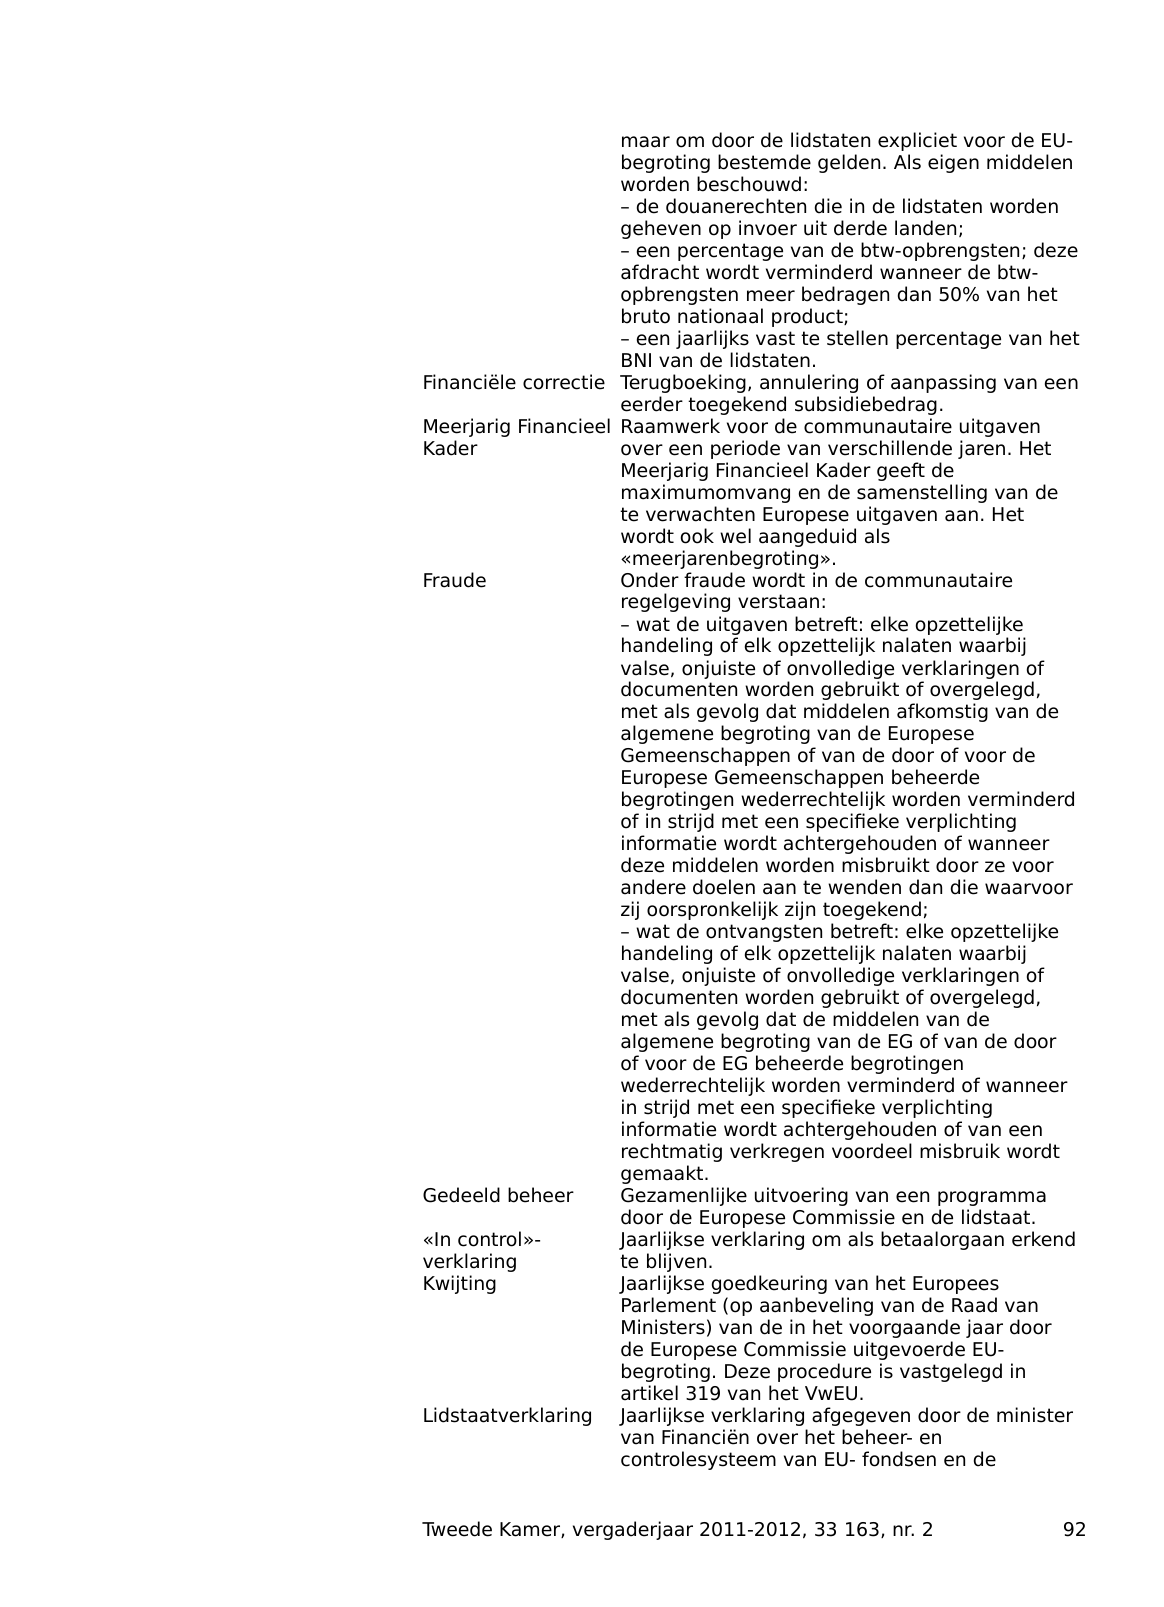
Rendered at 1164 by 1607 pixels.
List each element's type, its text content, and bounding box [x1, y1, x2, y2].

table_cell Jaarlijkse goedkeuring van het Europees Parlement (op aanbeveling van de Raad van Ministers) van de in het voorgaande jaar door de Europese Commissie uitgevoerde EU-begroting. Deze procedure is vastgelegd in artikel 319 van het VwEU. [614, 1273, 1087, 1405]
table_cell Financiële correctie [422, 372, 614, 416]
table_cell Raamwerk voor de communautaire uitgaven over een periode van verschillende jaren. Het Meerjarig Financieel Kader geeft de maximumomvang en de samenstelling van de te verwachten Europese uitgaven aan. Het wordt ook wel aangeduid als «meerjarenbegroting». [614, 416, 1087, 569]
table_cell Gezamenlijke uitvoering van een programma door de Europese Commissie en de lidstaat. [614, 1185, 1087, 1229]
table_cell Kwijting [422, 1273, 614, 1405]
table_cell Jaarlijkse verklaring afgegeven door de minister van Financiën over het beheer- en controlesysteem van EU- fondsen en de [614, 1405, 1087, 1471]
table_cell Onder fraude wordt in de communautaire regelgeving verstaan: – wat de uitgaven betreft: elke opzettelijke handeling of elk opzettelijk nalaten waarbij valse, onjuiste of onvolledige verklaringen of documenten worden gebruikt of overgelegd, met als gevolg dat middelen afkomstig van de algemene begroting van de Europese Gemeenschappen of van de door of voor de Europese Gemeenschappen beheerde begrotingen wederrechtelijk worden verminderd of in strijd met een specifieke verplichting informatie wordt achtergehouden of wanneer deze middelen worden misbruikt door ze voor andere doelen aan te wenden dan die waarvoor zij oorspronkelijk zijn toegekend; – wat de ontvangsten betreft: elke opzettelijke handeling of elk opzettelijk nalaten waarbij valse, onjuiste of onvolledige verklaringen of documenten worden gebruikt of overgelegd, met als gevolg dat de middelen van de algemene begroting van de EG of van de door of voor de EG beheerde begrotingen wederrechtelijk worden verminderd of wanneer in strijd met een specifieke verplichting informatie wordt achtergehouden of van een rechtmatig verkregen voordeel misbruik wordt gemaakt. [614, 570, 1087, 1185]
table_cell Gedeeld beheer [422, 1185, 614, 1229]
table_cell Fraude [422, 570, 614, 1185]
table_cell maar om door de lidstaten expliciet voor de EU-begroting bestemde gelden. Als eigen middelen worden beschouwd: – de douanerechten die in de lidstaten worden geheven op invoer uit derde landen; – een percentage van de btw-opbrengsten; deze afdracht wordt verminderd wanneer de btw-opbrengsten meer bedragen dan 50% van het bruto nationaal product; – een jaarlijks vast te stellen percentage van het BNI van de lidstaten. [614, 130, 1087, 372]
table_cell [422, 130, 614, 372]
table_cell Lidstaatverklaring [422, 1405, 614, 1471]
table_cell Terugboeking, annulering of aanpassing van een eerder toegekend subsidiebedrag. [614, 372, 1087, 416]
table_cell Meerjarig Financieel Kader [422, 416, 614, 569]
table_cell Jaarlijkse verklaring om als betaalorgaan erkend te blijven. [614, 1229, 1087, 1273]
table_cell «In control»-verklaring [422, 1229, 614, 1273]
